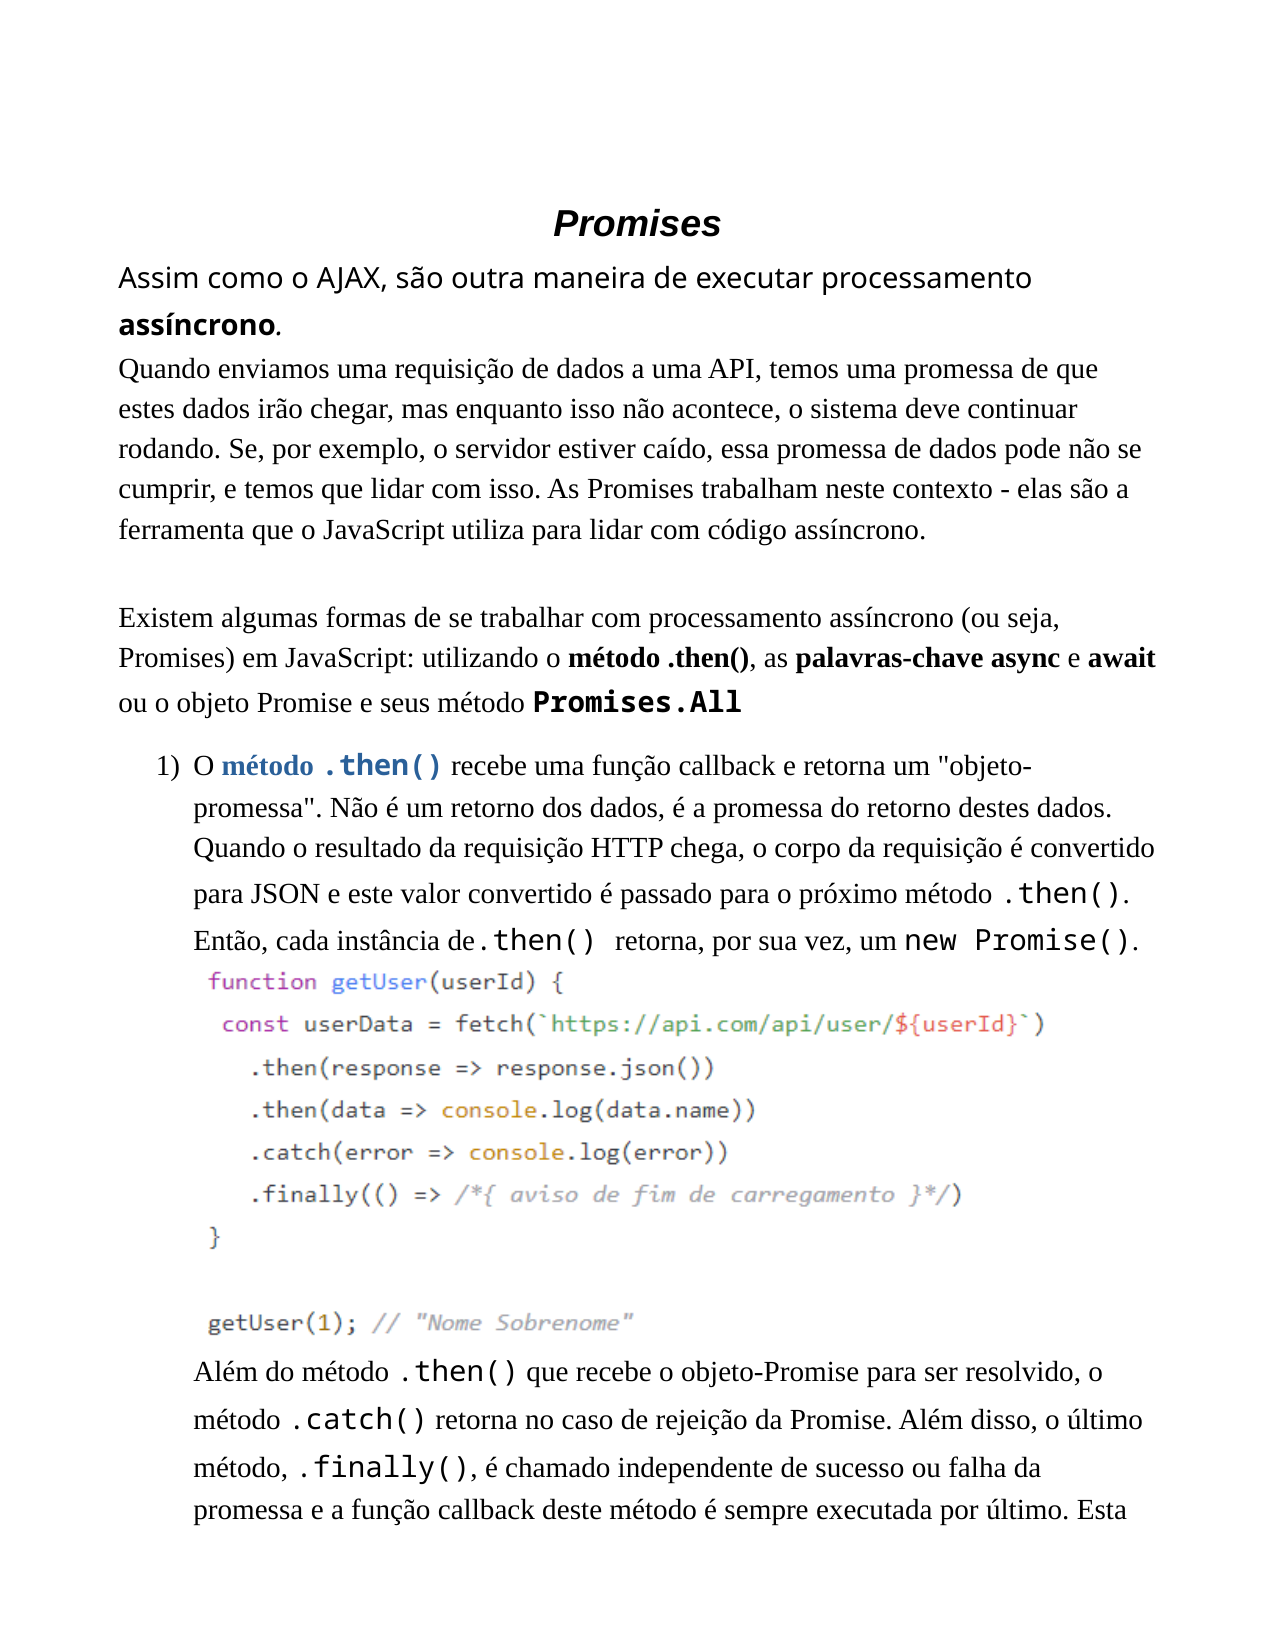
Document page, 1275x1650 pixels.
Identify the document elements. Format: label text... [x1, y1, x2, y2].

picture [193, 966, 1062, 1343]
list O método .then() recebe uma função callback e retorna um "objeto-promessa". Não é um retorno dos dados, é a promessa do retorno destes dados. Quando o resultado da requisição HTTP chega, o corpo da requisição é convertido para JSON e este valor convertido é passado para o próximo método .then(). Então, cada instância de.then() retorna, por sua vez, um new Promise(). Além do método .then() que recebe o objeto-Promise para ser resolvido, o método .catch() retorna no caso de rejeição da Promise. Além disso, o último método, .finally(), é chamado independente de sucesso ou falha da promessa e a função callback deste método é sempre executada por último. Esta [156, 744, 1157, 1526]
text Existem algumas formas de se trabalhar com processamento assíncrono (ou seja, Promises) em JavaScript: utilizando o método .then(), as palavras-chave async e await ou o objeto Promise e seus método Promises.All [118, 600, 1157, 721]
subtitle Promises [118, 201, 1157, 244]
text Assim como o AJAX, são outra maneira de executar processamento assíncrono. Quando enviamos uma requisição de dados a uma API, temos uma promessa de que estes dados irão chegar, mas enquanto isso não acontece, o sistema deve continuar rodando. Se, por exemplo, o servidor estiver caído, essa promessa de dados pode não se cumprir, e temos que lidar com isso. As Promises trabalham neste contexto - elas são a ferramenta que o JavaScript utiliza para lidar com código assíncrono. [118, 257, 1157, 580]
